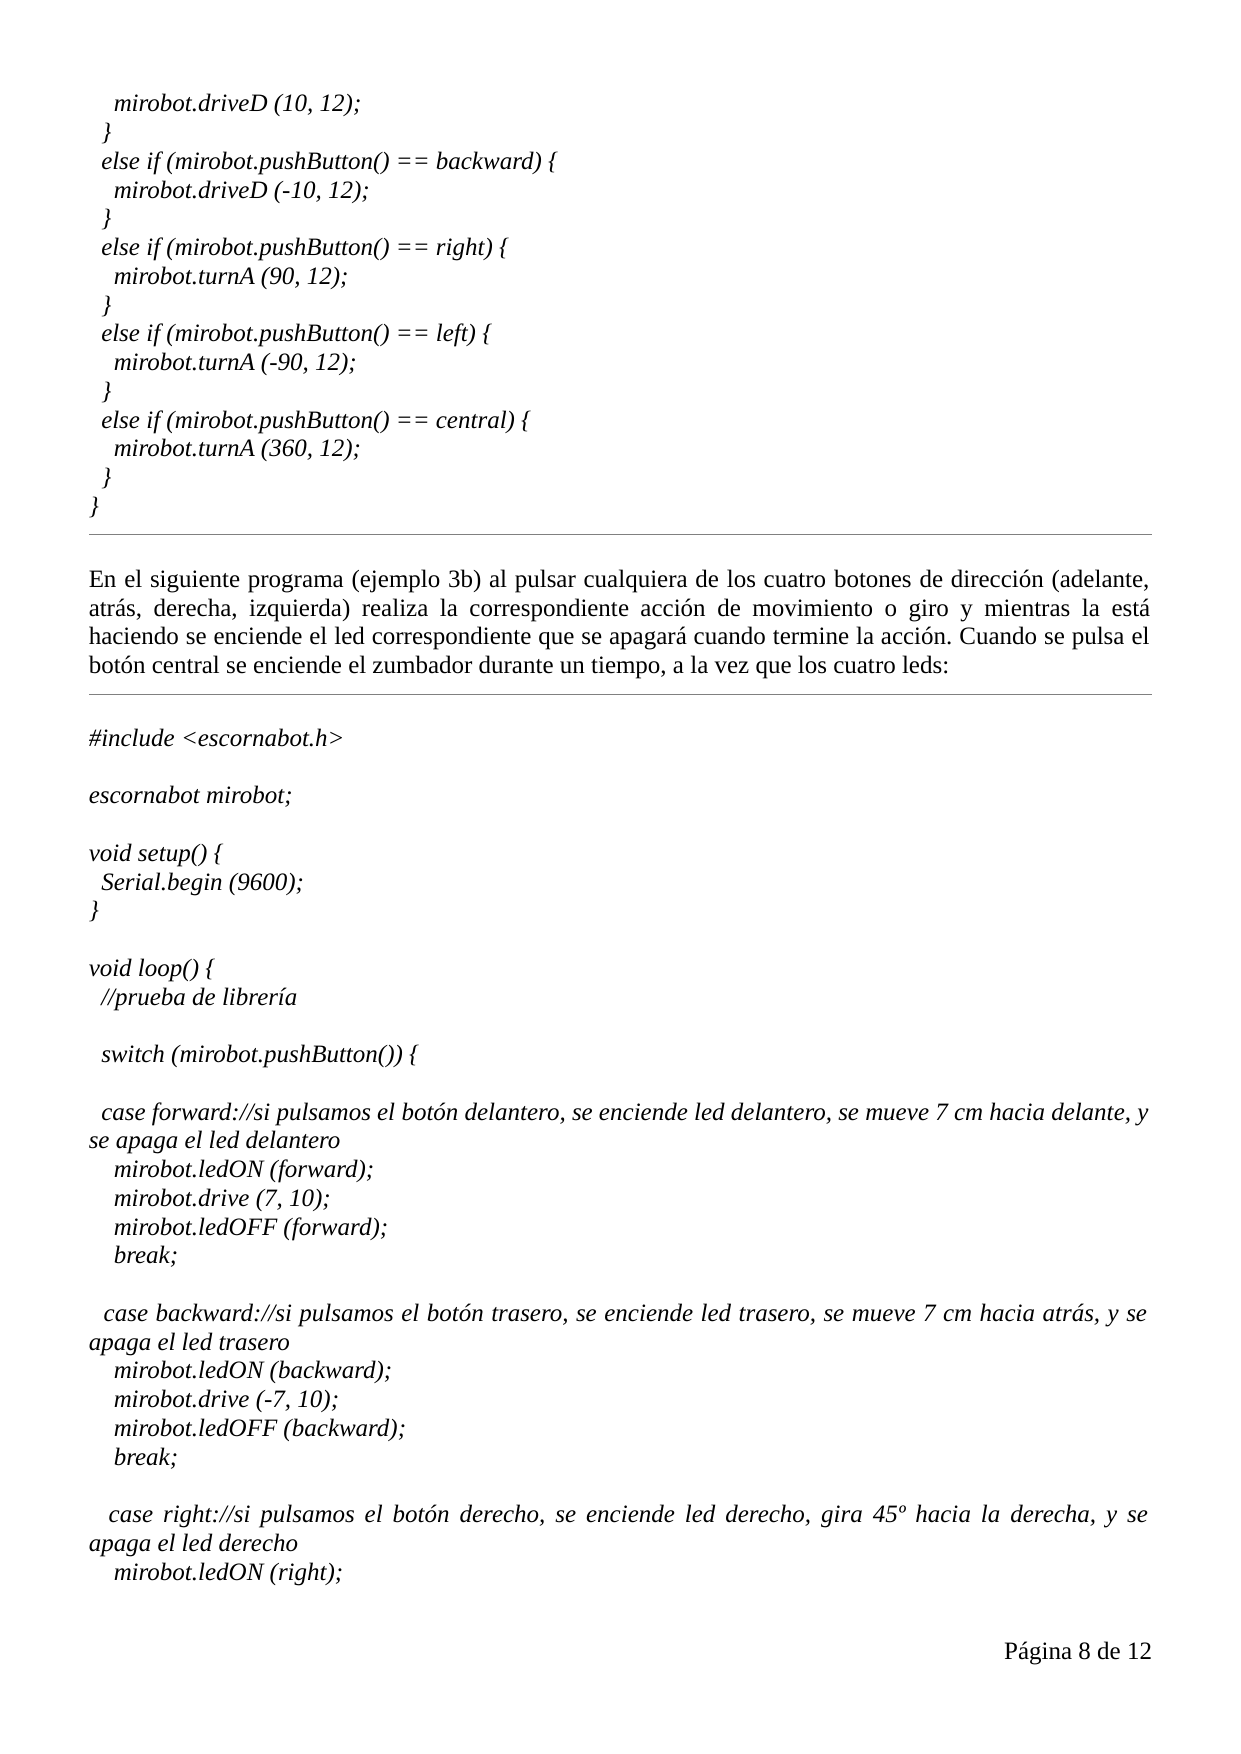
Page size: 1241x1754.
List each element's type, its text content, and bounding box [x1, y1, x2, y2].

text case forward://si pulsamos el botón delantero, se enciende led delantero, se mueve 7 cm hacia delante, y se apaga el led delantero [88, 1097, 1152, 1154]
text else if (mirobot.pushButton() == right) { [88, 232, 1152, 261]
text escornabot mirobot; [88, 781, 1152, 809]
text void setup() { [88, 838, 1152, 867]
text mirobot.ledOFF (forward); [88, 1212, 1152, 1241]
text break; [88, 1442, 1152, 1471]
text } [88, 896, 1152, 924]
text mirobot.ledON (right); [88, 1557, 1152, 1586]
text mirobot.ledON (backward); [88, 1356, 1152, 1384]
text mirobot.drive (7, 10); [88, 1183, 1152, 1212]
text //prueba de librería [88, 982, 1152, 1011]
text } [88, 376, 1152, 405]
text case backward://si pulsamos el botón trasero, se enciende led trasero, se mueve 7 cm hacia atrás, y se apaga el led trasero [88, 1298, 1152, 1356]
text En el siguiente programa (ejemplo 3b) al pulsar cualquiera de los cuatro botones de dirección (adelante, atrás, derecha, izquierda) realiza la correspondiente acción de movimiento o giro y mientras la está haciendo se enciende el led correspondiente que se apagará cuando termine la acción. Cuando se pulsa el botón central se enciende el zumbador durante un tiempo, a la vez que los cuatro leds: [88, 564, 1152, 679]
text } [88, 203, 1152, 232]
text } [88, 117, 1152, 146]
text void loop() { [88, 953, 1152, 982]
text mirobot.driveD (-10, 12); [88, 175, 1152, 203]
text mirobot.turnA (90, 12); [88, 261, 1152, 290]
text break; [88, 1241, 1152, 1269]
text Serial.begin (9600); [88, 867, 1152, 896]
text switch (mirobot.pushButton()) { [88, 1039, 1152, 1068]
text mirobot.ledOFF (backward); [88, 1413, 1152, 1442]
text mirobot.turnA (-90, 12); [88, 347, 1152, 376]
text else if (mirobot.pushButton() == central) { [88, 405, 1152, 433]
text #include <escornabot.h> [88, 723, 1152, 752]
text mirobot.turnA (360, 12); [88, 433, 1152, 462]
text else if (mirobot.pushButton() == backward) { [88, 146, 1152, 175]
text } [88, 290, 1152, 318]
text case right://si pulsamos el botón derecho, se enciende led derecho, gira 45º hacia la derecha, y se apaga el led derecho [88, 1499, 1152, 1557]
text } [88, 491, 1152, 520]
text mirobot.driveD (10, 12); [88, 88, 1152, 117]
text mirobot.ledON (forward); [88, 1154, 1152, 1183]
text else if (mirobot.pushButton() == left) { [88, 318, 1152, 347]
text } [88, 462, 1152, 491]
text mirobot.drive (-7, 10); [88, 1384, 1152, 1413]
